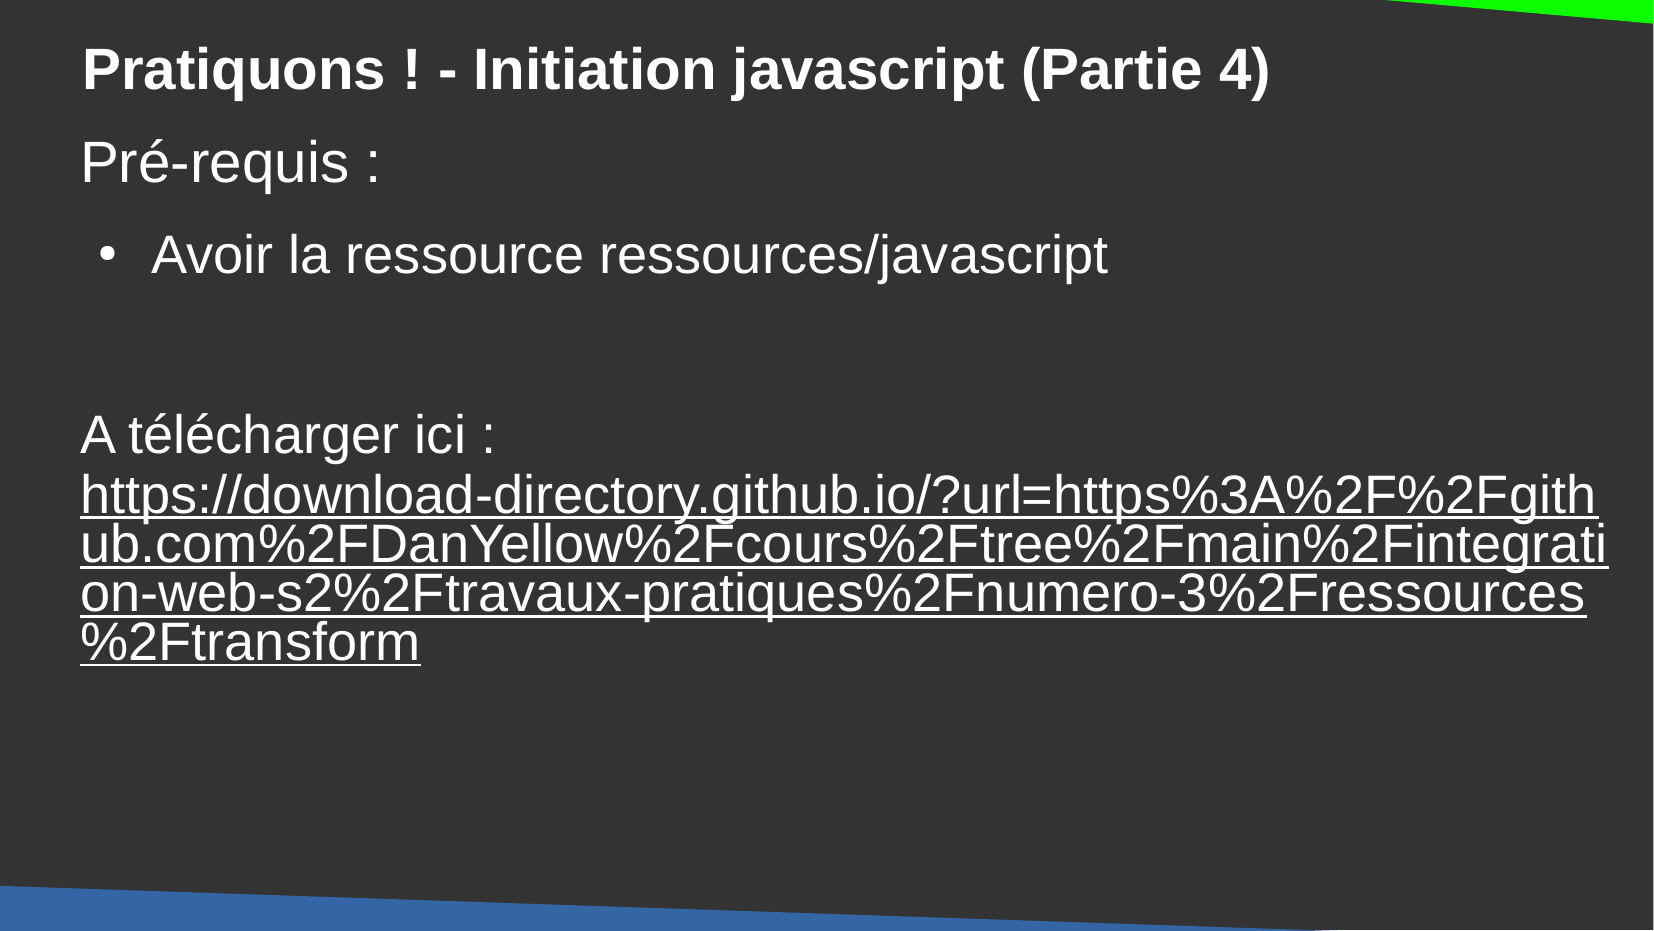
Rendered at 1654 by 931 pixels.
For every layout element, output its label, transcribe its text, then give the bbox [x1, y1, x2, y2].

text_box [0, 885, 1337, 931]
list Pré-requis : Avoir la ressource ressources/javascript A télécharger ici :https://download-directory.github.io/?url=https%3A%2F%2Fgithub.com%2FDanYellow%2Fcours%2Ftree%2Fmain%2Fintegration-web-s2%2Ftravaux-pratiques%2Fnumero-3%2Fressources%2Ftransform [80, 129, 1620, 715]
title Pratiquons ! - Initiation javascript (Partie 4) [82, 37, 1571, 114]
text_box [1385, 0, 1654, 24]
